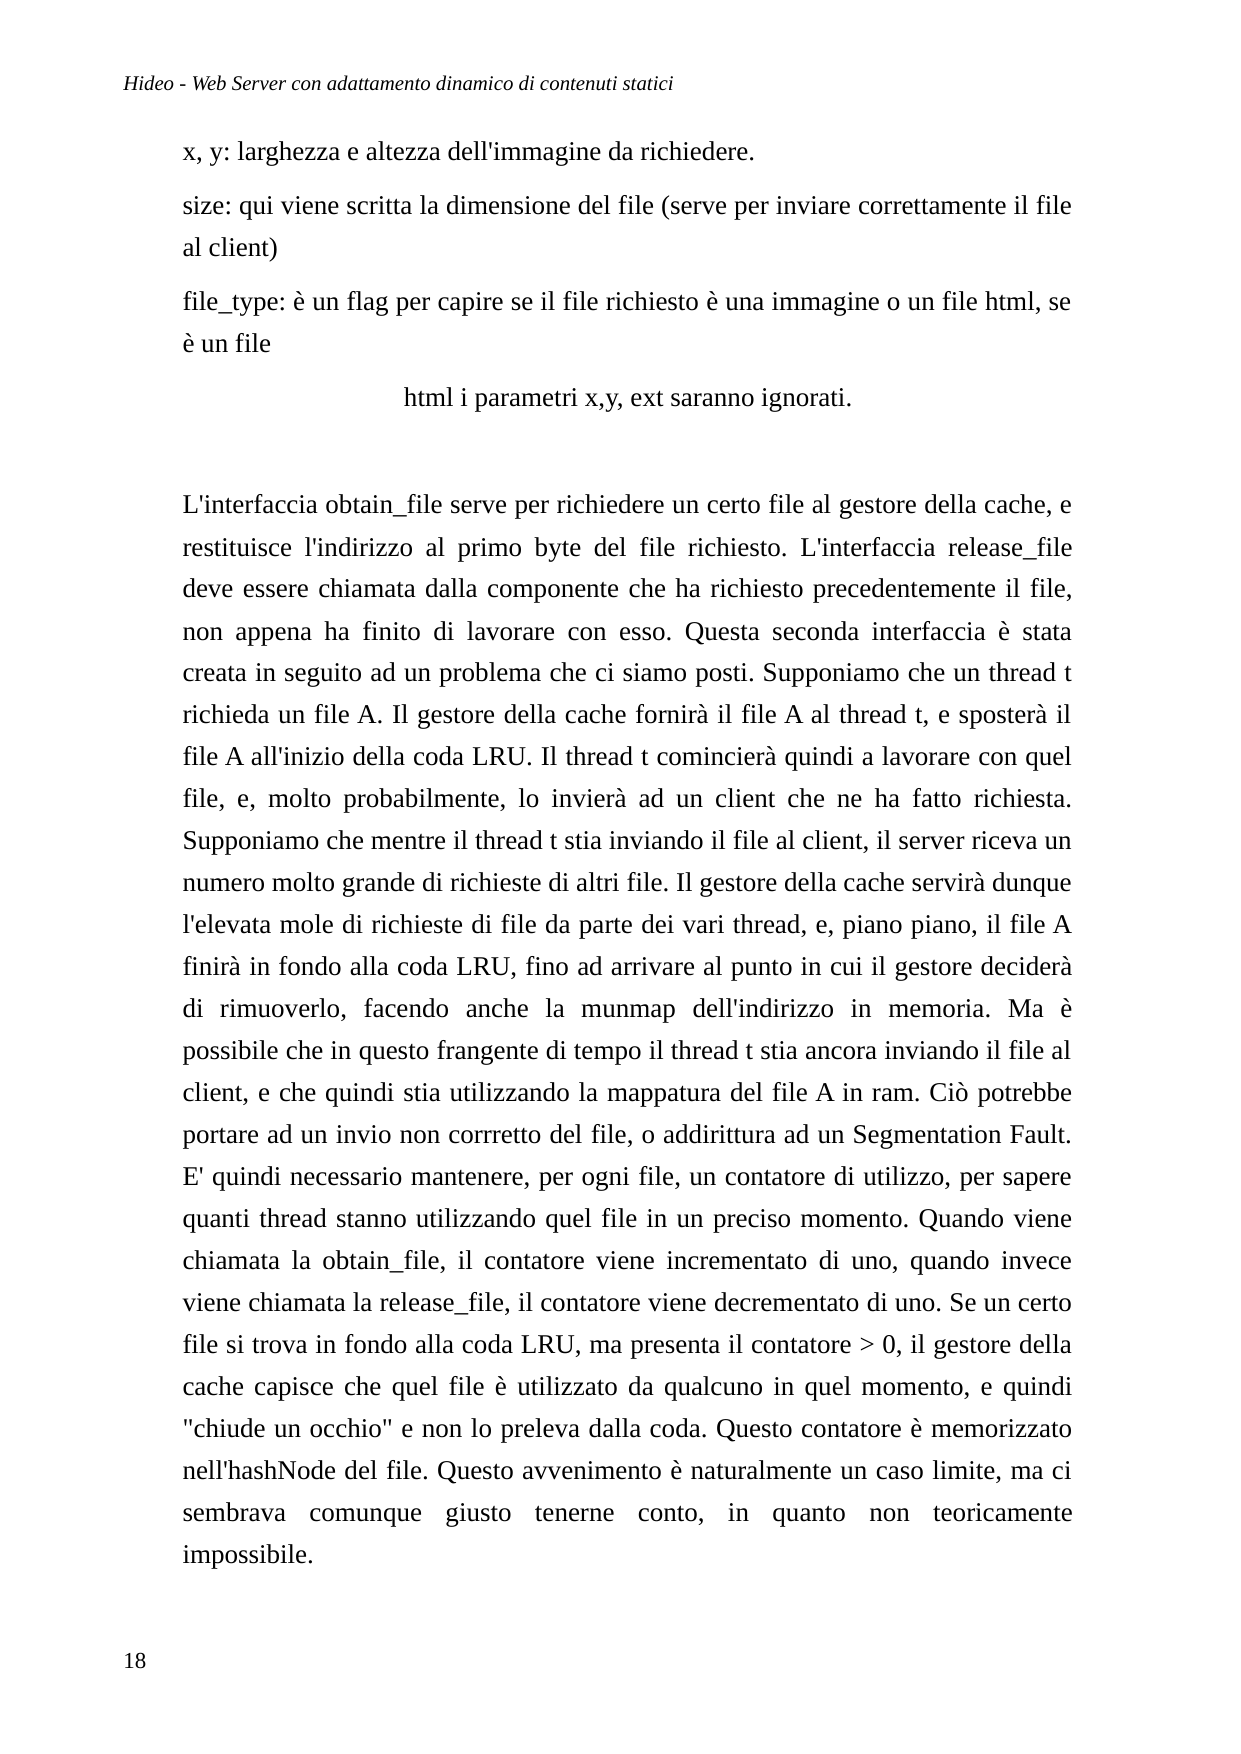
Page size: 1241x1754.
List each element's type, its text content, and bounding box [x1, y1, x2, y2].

text x, y: larghezza e altezza dell'immagine da richiedere. [182, 135, 1073, 167]
text L'interfaccia obtain_file serve per richiedere un certo file al gestore della cache, e restituisce l'indirizzo al primo byte del file richiesto. L'interfaccia release_file deve essere chiamata dalla componente che ha richiesto precedentemente il file, non appena ha finito di lavorare con esso. Questa seconda interfaccia è stata creata in seguito ad un problema che ci siamo posti. Supponiamo che un thread t richieda un file A. Il gestore della cache fornirà il file A al thread t, e sposterà il file A all'inizio della coda LRU. Il thread t comincierà quindi a lavorare con quel file, e, molto probabilmente, lo invierà ad un client che ne ha fatto richiesta. Supponiamo che mentre il thread t stia inviando il file al client, il server riceva un numero molto grande di richieste di altri file. Il gestore della cache servirà dunque l'elevata mole di richieste di file da parte dei vari thread, e, piano piano, il file A finirà in fondo alla coda LRU, fino ad arrivare al punto in cui il gestore deciderà di rimuoverlo, facendo anche la munmap dell'indirizzo in memoria. Ma è possibile che in questo frangente di tempo il thread t stia ancora inviando il file al client, e che quindi stia utilizzando la mappatura del file A in ram. Ciò potrebbe portare ad un invio non corrretto del file, o addirittura ad un Segmentation Fault. E' quindi necessario mantenere, per ogni file, un contatore di utilizzo, per sapere quanti thread stanno utilizzando quel file in un preciso momento. Quando viene chiamata la obtain_file, il contatore viene incrementato di uno, quando invece viene chiamata la release_file, il contatore viene decrementato di uno. Se un certo file si trova in fondo alla coda LRU, ma presenta il contatore > 0, il gestore della cache capisce che quel file è utilizzato da qualcuno in quel momento, e quindi "chiude un occhio" e non lo preleva dalla coda. Questo contatore è memorizzato nell'hashNode del file. Questo avvenimento è naturalmente un caso limite, ma ci sembrava comunque giusto tenerne conto, in quanto non teoricamente impossibile. [182, 489, 1073, 1569]
text html i parametri x,y, ext saranno ignorati. [182, 381, 1073, 412]
text file_type: è un flag per capire se il file richiesto è una immagine o un file html, se è un file [182, 285, 1073, 358]
text size: qui viene scritta la dimensione del file (serve per inviare correttamente il file al client) [182, 189, 1073, 262]
